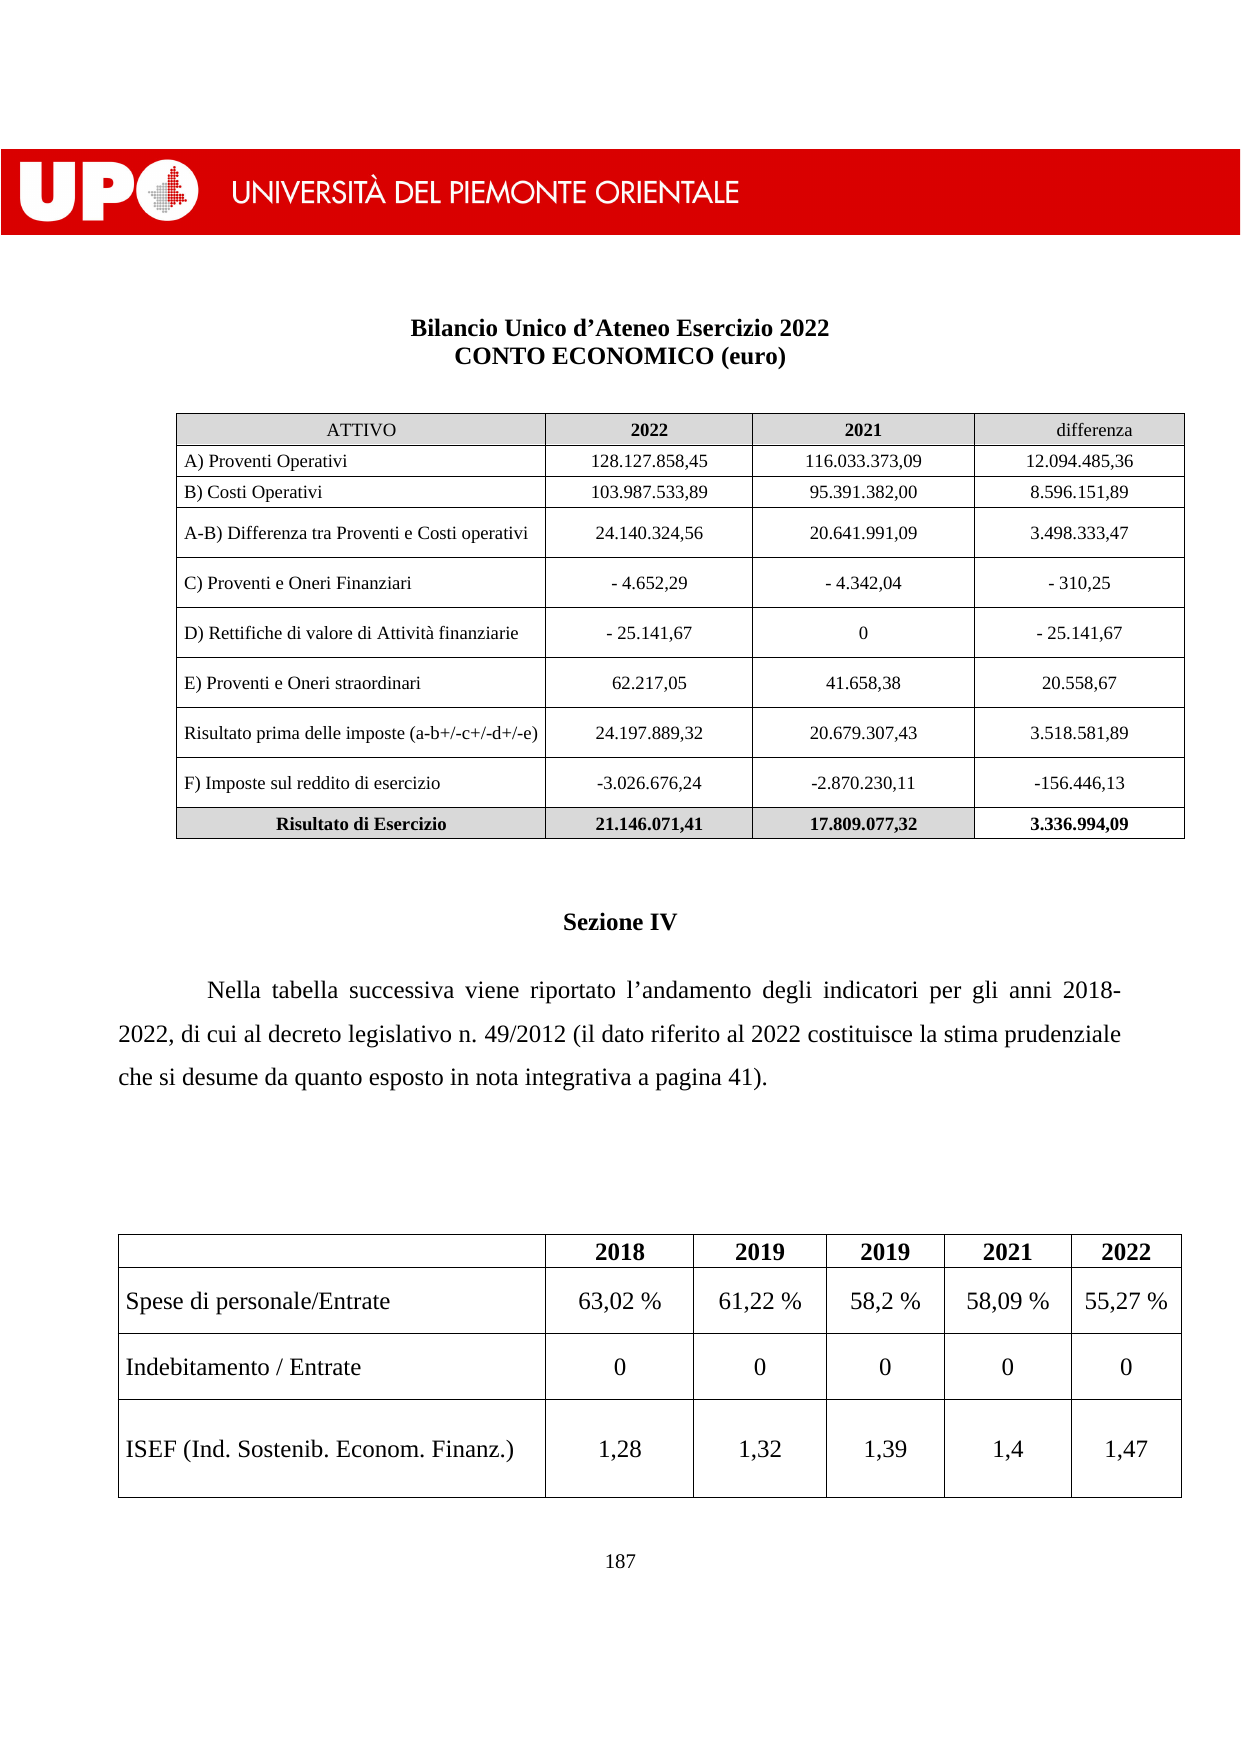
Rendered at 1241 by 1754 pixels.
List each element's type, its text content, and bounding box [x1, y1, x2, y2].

table_cell - 4.342,04 [753, 558, 974, 607]
table_cell 0 [945, 1334, 1071, 1398]
table_cell - 310,25 [975, 558, 1184, 607]
table_cell 17.809.077,32 [753, 808, 974, 838]
table_cell 0 [546, 1334, 693, 1398]
table_cell Risultato di Esercizio [177, 808, 545, 838]
table_header 2021 [945, 1235, 1071, 1267]
table_cell 20.641.991,09 [753, 508, 974, 557]
table_cell 24.197.889,32 [546, 708, 752, 757]
table_cell F) Imposte sul reddito di esercizio [177, 758, 545, 807]
table_cell 103.987.533,89 [546, 477, 752, 507]
table_cell Indebitamento / Entrate [119, 1334, 545, 1398]
table_cell 58,2 % [827, 1268, 944, 1333]
table_cell -2.870.230,11 [753, 758, 974, 807]
table_cell 41.658,38 [753, 658, 974, 707]
table_cell 20.558,67 [975, 658, 1184, 707]
table_header ATTIVO [177, 414, 545, 444]
table_cell 8.596.151,89 [975, 477, 1184, 507]
table_cell 58,09 % [945, 1268, 1071, 1333]
table_cell 3.498.333,47 [975, 508, 1184, 557]
table_cell 0 [827, 1334, 944, 1398]
table_cell Spese di personale/Entrate [119, 1268, 545, 1333]
table_cell 1,32 [694, 1400, 826, 1497]
table_cell 3.518.581,89 [975, 708, 1184, 757]
table_cell B) Costi Operativi [177, 477, 545, 507]
table_cell - 25.141,67 [975, 608, 1184, 657]
table_cell 1,47 [1072, 1400, 1181, 1497]
table_cell -3.026.676,24 [546, 758, 752, 807]
table_header 2018 [546, 1235, 693, 1267]
table_cell 3.336.994,09 [975, 808, 1184, 838]
table_header [119, 1235, 545, 1267]
table_header differenza [975, 414, 1184, 444]
table_cell C) Proventi e Oneri Finanziari [177, 558, 545, 607]
table_cell 1,4 [945, 1400, 1071, 1497]
table_cell 0 [753, 608, 974, 657]
subtitle Bilancio Unico d’Ateneo Esercizio 2022 CONTO ECONOMICO (euro) [118, 313, 1122, 370]
table_cell 20.679.307,43 [753, 708, 974, 757]
table_header 2021 [753, 414, 974, 444]
table_cell A-B) Differenza tra Proventi e Costi operativi [177, 508, 545, 557]
table_cell 24.140.324,56 [546, 508, 752, 557]
table_cell - 25.141,67 [546, 608, 752, 657]
table_cell 95.391.382,00 [753, 477, 974, 507]
table_cell 12.094.485,36 [975, 446, 1184, 476]
table_header 2022 [546, 414, 752, 444]
table_header 2019 [827, 1235, 944, 1267]
table_cell -156.446,13 [975, 758, 1184, 807]
table_cell - 4.652,29 [546, 558, 752, 607]
table_cell 61,22 % [694, 1268, 826, 1333]
table_cell E) Proventi e Oneri straordinari [177, 658, 545, 707]
table_cell ISEF (Ind. Sostenib. Econom. Finanz.) [119, 1400, 545, 1497]
table_cell 21.146.071,41 [546, 808, 752, 838]
text Nella tabella successiva viene riportato l’andamento degli indicatori per gli anni 2018-2022, di cui al decreto legislativo n. 49/2012 (il dato riferito al 2022 costituisce la stima prudenziale che si desume da quanto esposto in nota integrativa a pagina 41). [118, 976, 1122, 1091]
table_cell 128.127.858,45 [546, 446, 752, 476]
table_header 2019 [694, 1235, 826, 1267]
table_cell 0 [694, 1334, 826, 1398]
table_cell 1,28 [546, 1400, 693, 1497]
subtitle Sezione IV [118, 907, 1122, 936]
table_cell A) Proventi Operativi [177, 446, 545, 476]
table_cell 116.033.373,09 [753, 446, 974, 476]
table_cell D) Rettifiche di valore di Attività finanziarie [177, 608, 545, 657]
table_cell 55,27 % [1072, 1268, 1181, 1333]
table_header 2022 [1072, 1235, 1181, 1267]
table_cell 62.217,05 [546, 658, 752, 707]
table_cell 63,02 % [546, 1268, 693, 1333]
table_cell 0 [1072, 1334, 1181, 1398]
table_cell 1,39 [827, 1400, 944, 1497]
table_cell Risultato prima delle imposte (a-b+/-c+/-d+/-e) [177, 708, 545, 757]
